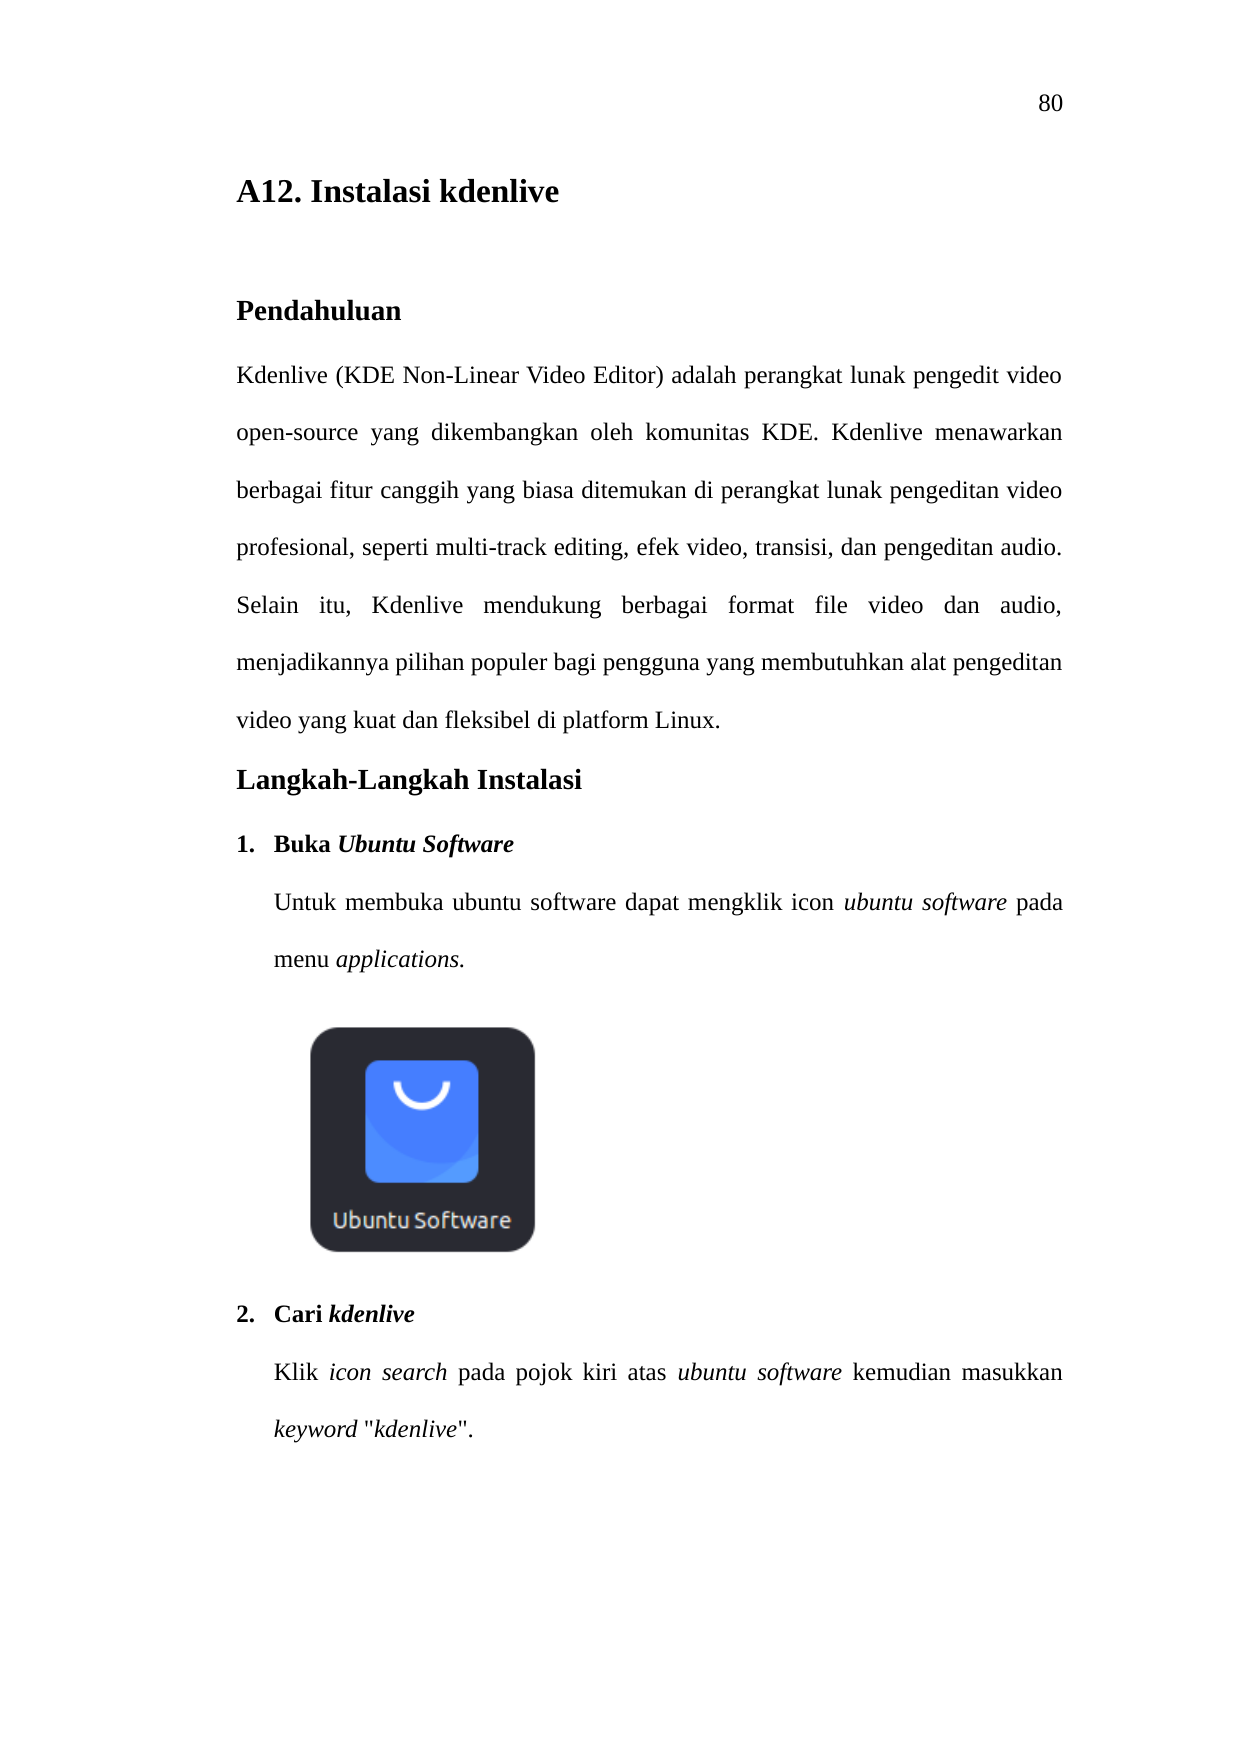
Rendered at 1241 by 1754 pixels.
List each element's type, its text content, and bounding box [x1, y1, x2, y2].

list Klik icon search pada pojok kiri atas ubuntu software kemudian masukkan keyword "kdenlive". [236, 1357, 1063, 1443]
text Pendahuluan [236, 293, 1063, 326]
text Kdenlive (KDE Non-Linear Video Editor) adalah perangkat lunak pengedit video open-source yang dikembangkan oleh komunitas KDE. Kdenlive menawarkan berbagai fitur canggih yang biasa ditemukan di perangkat lunak pengeditan video profesional, seperti multi-track editing, efek video, transisi, dan pengeditan audio. Selain itu, Kdenlive mendukung berbagai format file video dan audio, menjadikannya pilihan populer bagi pengguna yang membutuhkan alat pengeditan video yang kuat dan fleksibel di platform Linux. [236, 360, 1063, 734]
text Langkah-Langkah Instalasi [236, 762, 1063, 796]
list Untuk membuka ubuntu software dapat mengklik icon ubuntu software pada menu applications. [236, 887, 1063, 973]
subtitle A12. Instalasi kdenlive [236, 172, 1063, 210]
list Buka Ubuntu Software [236, 829, 1063, 858]
picture [273, 1002, 576, 1271]
list Cari kdenlive [236, 1299, 1063, 1328]
